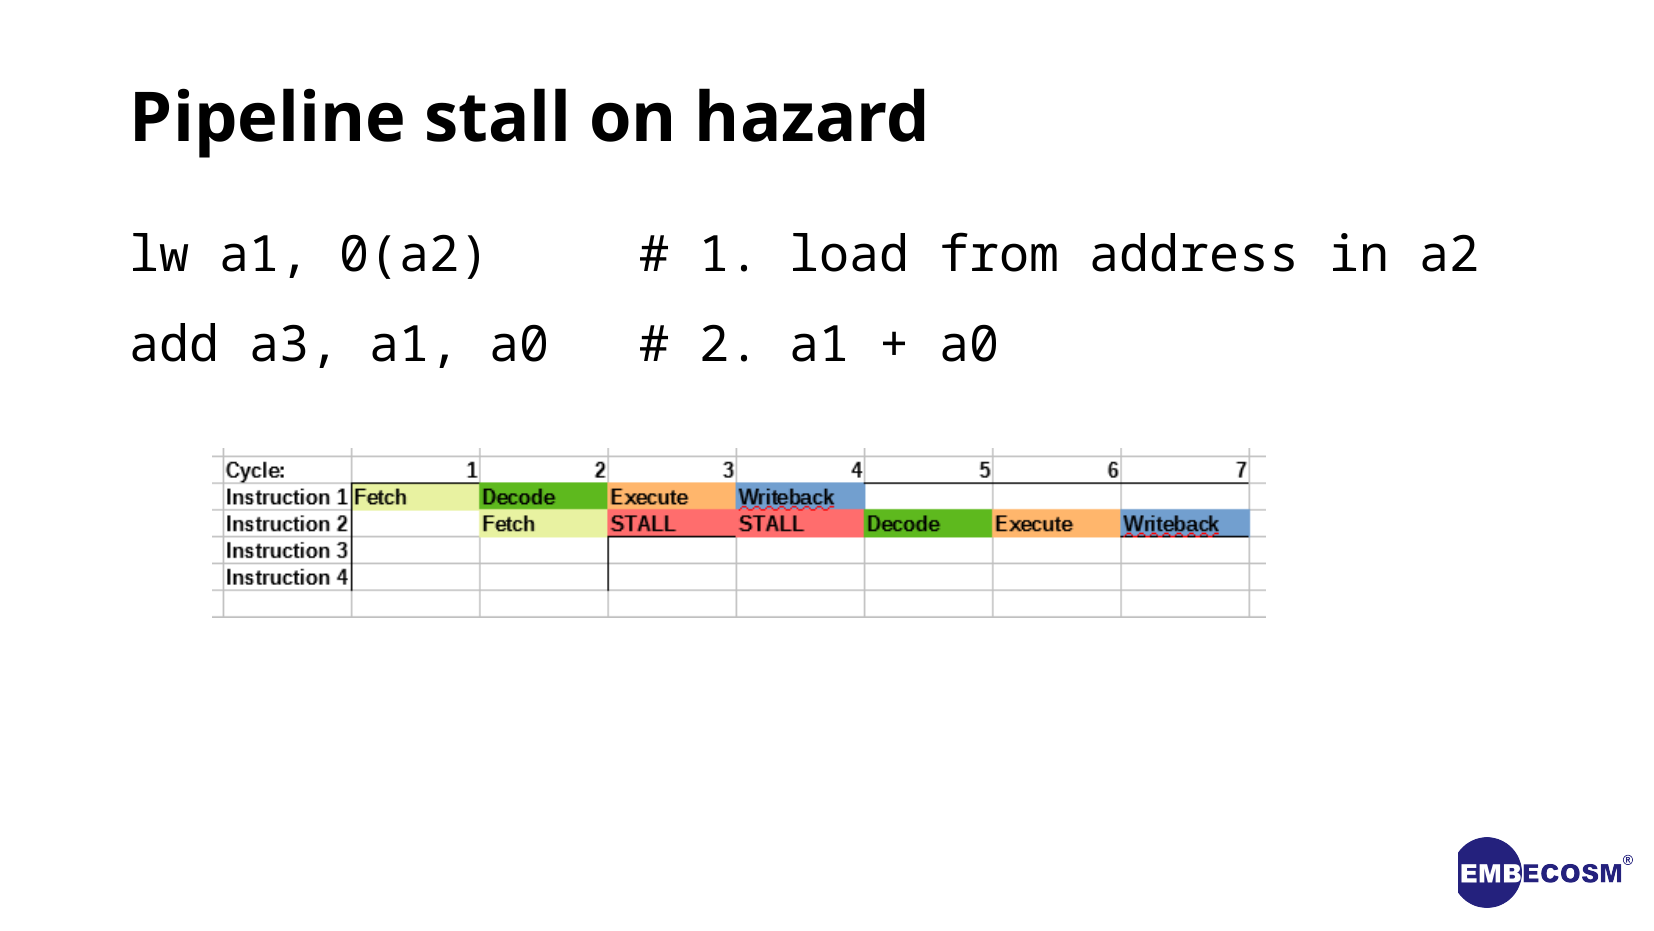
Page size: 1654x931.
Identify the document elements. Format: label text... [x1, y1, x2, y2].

title Pipeline stall on hazard [129, 37, 1571, 193]
picture [1458, 837, 1633, 908]
list lw a1, 0(a2) # 1. load from address in a2 add a3, a1, a0 # 2. a1 + a0 [129, 217, 1571, 758]
picture [212, 448, 1266, 618]
